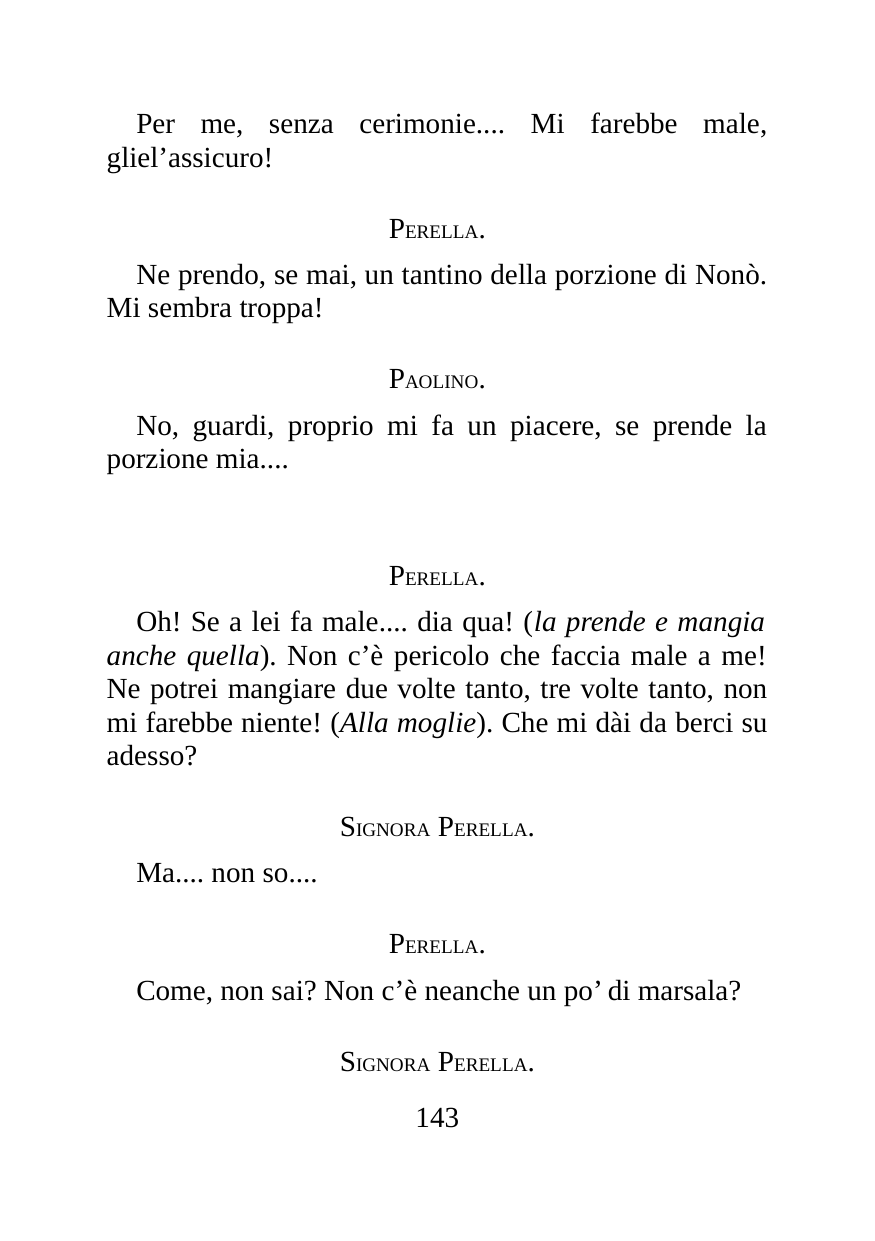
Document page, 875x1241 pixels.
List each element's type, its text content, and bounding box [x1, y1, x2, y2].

text Signora Perella. [106, 809, 768, 843]
text Ne prendo, se mai, un tantino della porzione di Nonò. Mi sembra troppa! [106, 257, 768, 324]
text Perella. [106, 558, 768, 592]
text Oh! Se a lei fa male.... dia qua! (la prende e mangia anche quella). Non c’è pericolo che faccia male a me! Ne potrei mangiare due volte tanto, tre volte tanto, non mi farebbe niente! (Alla moglie). Che mi dài da berci su adesso? [106, 604, 768, 772]
text Per me, senza cerimonie.... Mi farebbe male, gliel’assicuro! [106, 106, 768, 173]
text No, guardi, proprio mi fa un piacere, se prende la porzione mia.... [106, 408, 768, 475]
text Signora Perella. [106, 1044, 768, 1077]
text Come, non sai? Non c’è neanche un po’ di marsala? [106, 973, 768, 1006]
text Ma.... non so.... [106, 856, 768, 889]
text Perella. [106, 211, 768, 244]
text Perella. [106, 927, 768, 960]
text Paolino. [106, 362, 768, 395]
